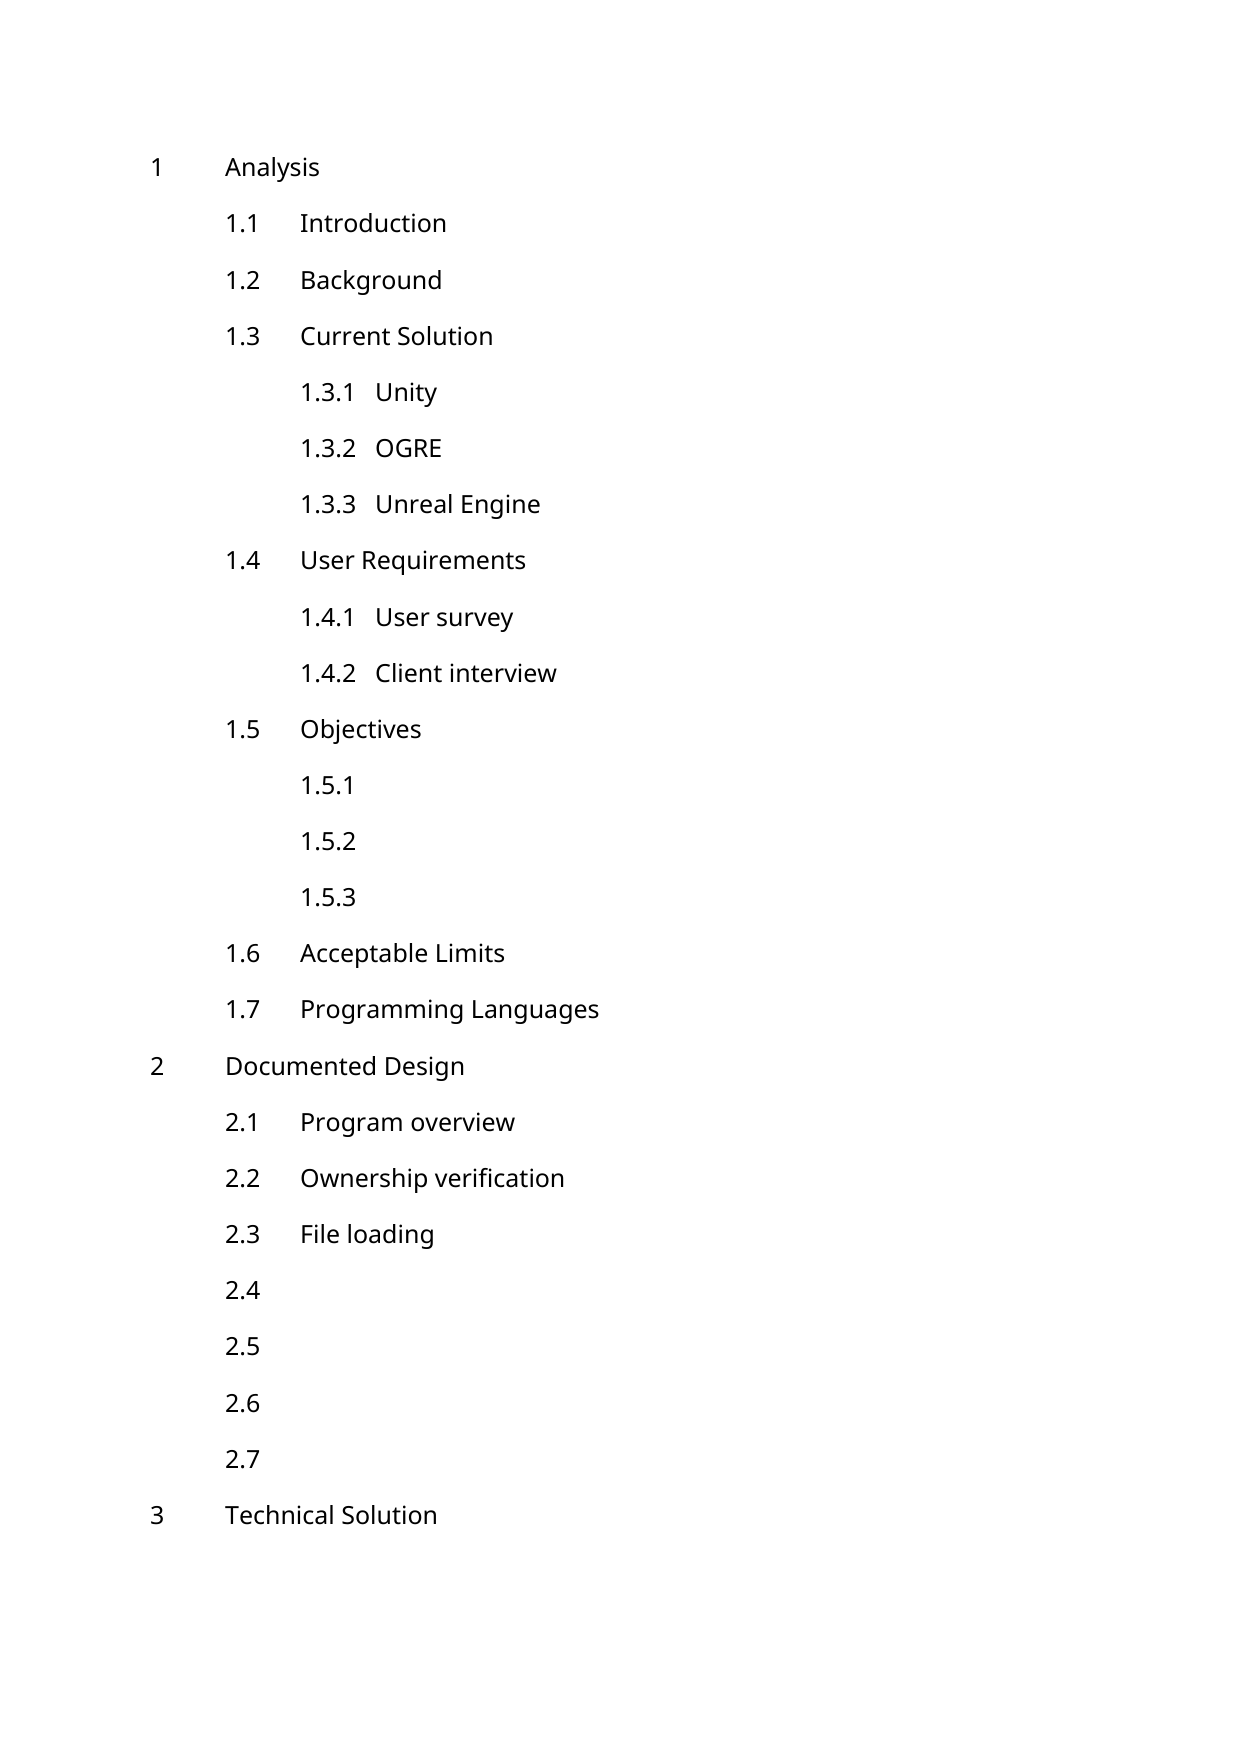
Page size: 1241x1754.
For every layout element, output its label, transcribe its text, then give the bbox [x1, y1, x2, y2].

text 1.4.2 Client interview [150, 655, 1090, 689]
text 1.1 Introduction [150, 206, 1090, 240]
text 2.1 Program overview [150, 1104, 1090, 1138]
text 1.5 Objectives [150, 711, 1090, 746]
text 1.3 Current Solution [150, 318, 1090, 352]
text 1.5.2 [150, 824, 1090, 858]
text 2.2 Ownership verification [150, 1161, 1090, 1195]
text 2.6 [150, 1385, 1090, 1419]
text 1.7 Programming Languages [150, 992, 1090, 1026]
text 1.5.1 [150, 768, 1090, 802]
text 1.6 Acceptable Limits [150, 936, 1090, 970]
text 2.5 [150, 1329, 1090, 1363]
text 3 Technical Solution [150, 1497, 1090, 1532]
text 1.5.3 [150, 880, 1090, 914]
text 1 Analysis [150, 150, 1090, 184]
text 1.2 Background [150, 262, 1090, 296]
text 2.4 [150, 1273, 1090, 1307]
text 1.4 User Requirements [150, 543, 1090, 577]
text 2.7 [150, 1441, 1090, 1475]
text 1.3.1 Unity [150, 374, 1090, 409]
text 1.3.2 OGRE [150, 431, 1090, 465]
text 1.4.1 User survey [150, 599, 1090, 633]
text 1.3.3 Unreal Engine [150, 487, 1090, 521]
text 2.3 File loading [150, 1217, 1090, 1251]
text 2 Documented Design [150, 1048, 1090, 1082]
